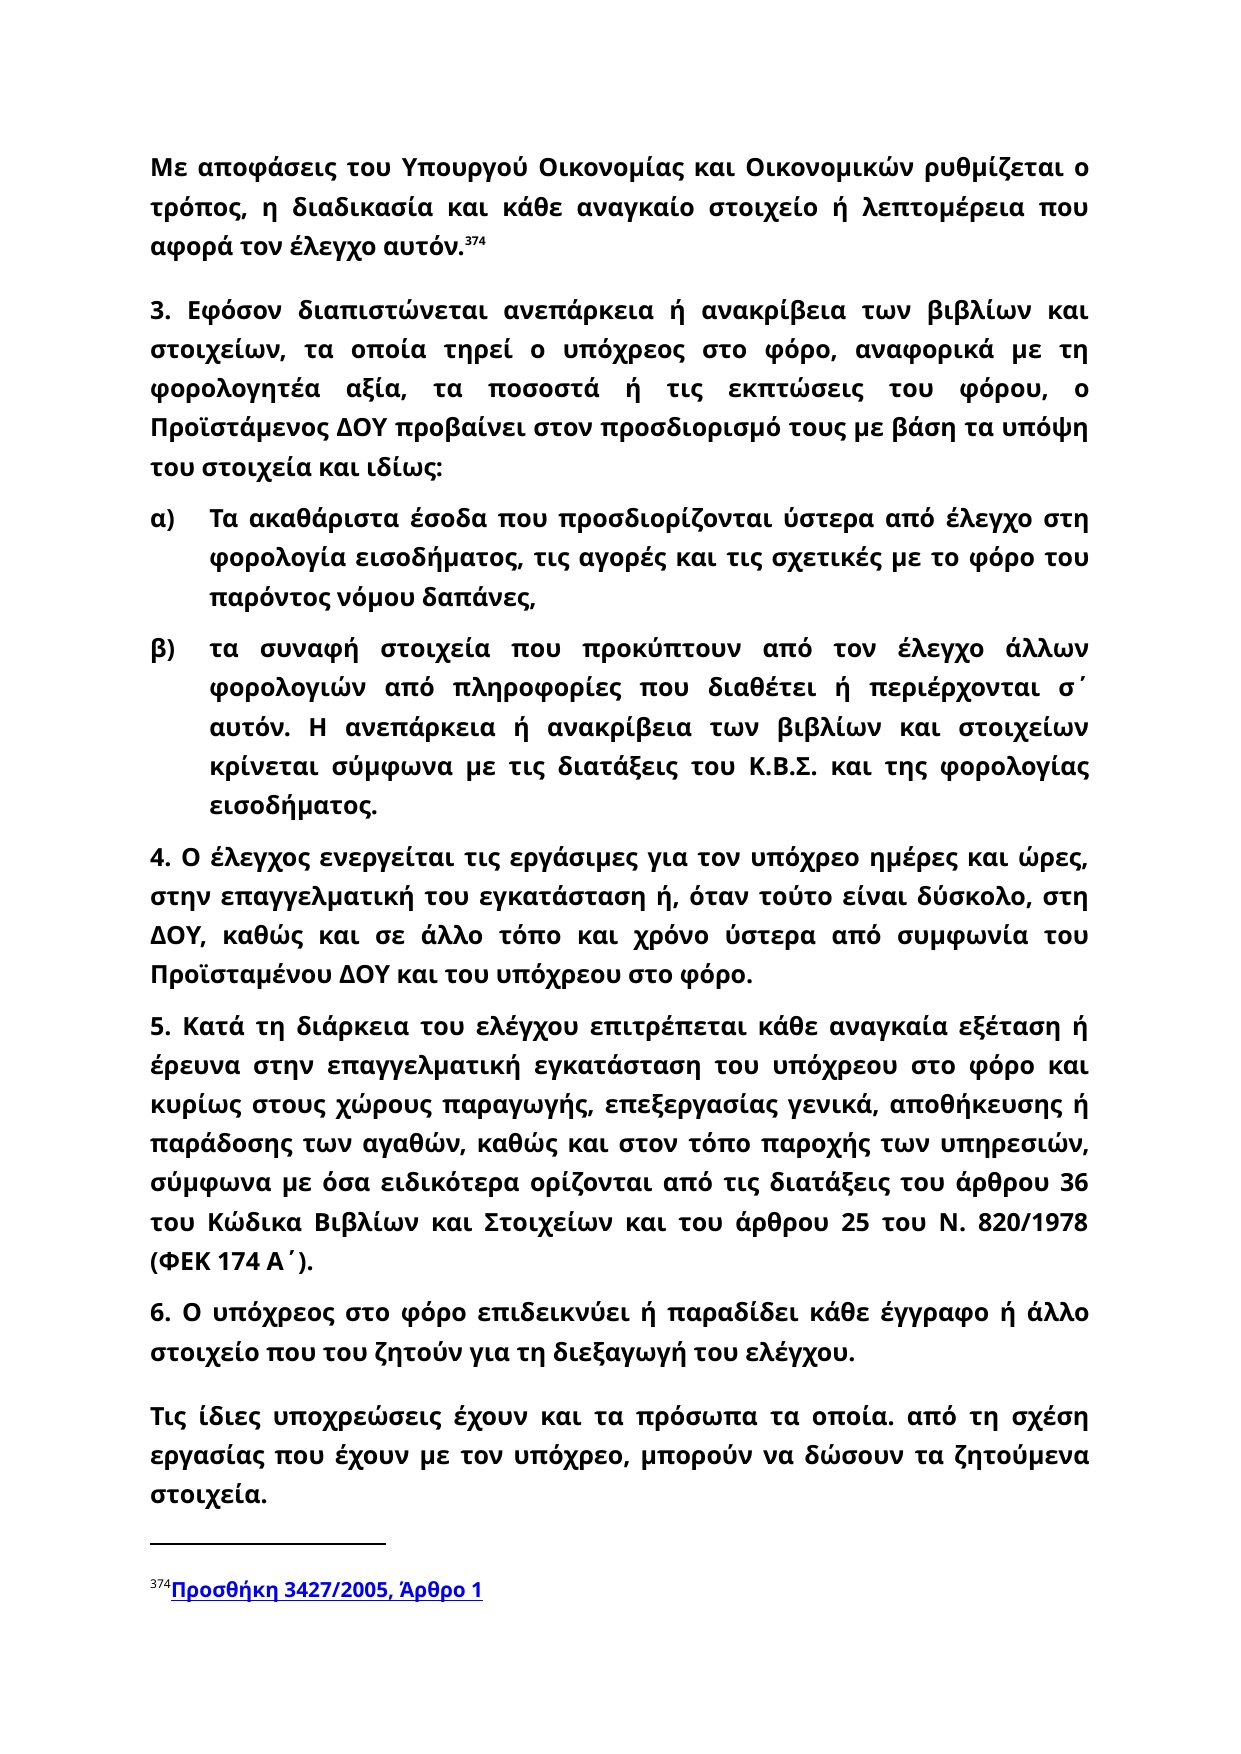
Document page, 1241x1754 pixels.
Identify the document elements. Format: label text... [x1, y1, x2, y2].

text 3. Εφόσον διαπιστώνεται ανεπάρκεια ή ανακρίβεια των βιβλίων και στοιχείων, τα οποία τηρεί ο υπόχρεος στο φόρο, αναφορικά με τη φορολογητέα αξία, τα ποσοστά ή τις εκπτώσεις του φόρου, ο Προϊστάμενος ΔΟΥ προβαίνει στον προσδιορισμό τους με βάση τα υπόψη του στοιχεία και ιδίως: [150, 292, 1090, 483]
text 4. Ο έλεγχος ενεργείται τις εργάσιμες για τον υπόχρεο ημέρες και ώρες, στην επαγγελματική του εγκατάσταση ή, όταν τούτο είναι δύσκολο, στη ΔΟΥ, καθώς και σε άλλο τόπο και χρόνο ύστερα από συμφωνία του Προϊσταμένου ΔΟΥ και του υπόχρεου στο φόρο. [150, 839, 1090, 991]
text Προσθήκη 3427/2005, Άρθρο 1 [150, 1576, 1090, 1604]
text Με αποφάσεις του Υπουργού Οικονομίας και Οικονομικών ρυθμίζεται ο τρόπος, η διαδικασία και κάθε αναγκαίο στοιχείο ή λεπτομέρεια που αφορά τον έλεγχο αυτόν. [150, 150, 1090, 262]
list α) Τα ακαθάριστα έσοδα που προσδιορίζονται ύστερα από έλεγχο στη φορολογία εισοδήματος, τις αγορές και τις σχετικές με το φόρο του παρόντος νόμου δαπάνες, [150, 501, 1090, 613]
text 5. Κατά τη διάρκεια του ελέγχου επιτρέπεται κάθε αναγκαία εξέταση ή έρευνα στην επαγγελματική εγκατάσταση του υπόχρεου στο φόρο και κυρίως στους χώρους παραγωγής, επεξεργασίας γενικά, αποθήκευσης ή παράδοσης των αγαθών, καθώς και στον τόπο παροχής των υπηρεσιών, σύμφωνα με όσα ειδικότερα ορίζονται από τις διατάξεις του άρθρου 36 του Κώδικα Βιβλίων και Στοιχείων και του άρθρου 25 του Ν. 820/1978 (ΦΕΚ 174 Α΄). [150, 1008, 1090, 1277]
text Τις ίδιες υποχρεώσεις έχουν και τα πρόσωπα τα οποία. από τη σχέση εργασίας που έχουν με τον υπόχρεο, μπορούν να δώσουν τα ζητούμενα στοιχεία. [150, 1398, 1090, 1511]
text 6. Ο υπόχρεος στο φόρο επιδεικνύει ή παραδίδει κάθε έγγραφο ή άλλο στοιχείο που του ζητούν για τη διεξαγωγή του ελέγχου. [150, 1295, 1090, 1368]
list β) τα συναφή στοιχεία που προκύπτουν από τον έλεγχο άλλων φορολογιών από πληροφορίες που διαθέτει ή περιέρχονται σ΄ αυτόν. Η ανεπάρκεια ή ανακρίβεια των βιβλίων και στοιχείων κρίνεται σύμφωνα με τις διατάξεις του Κ.Β.Σ. και της φορολογίας εισοδήματος. [150, 631, 1090, 822]
